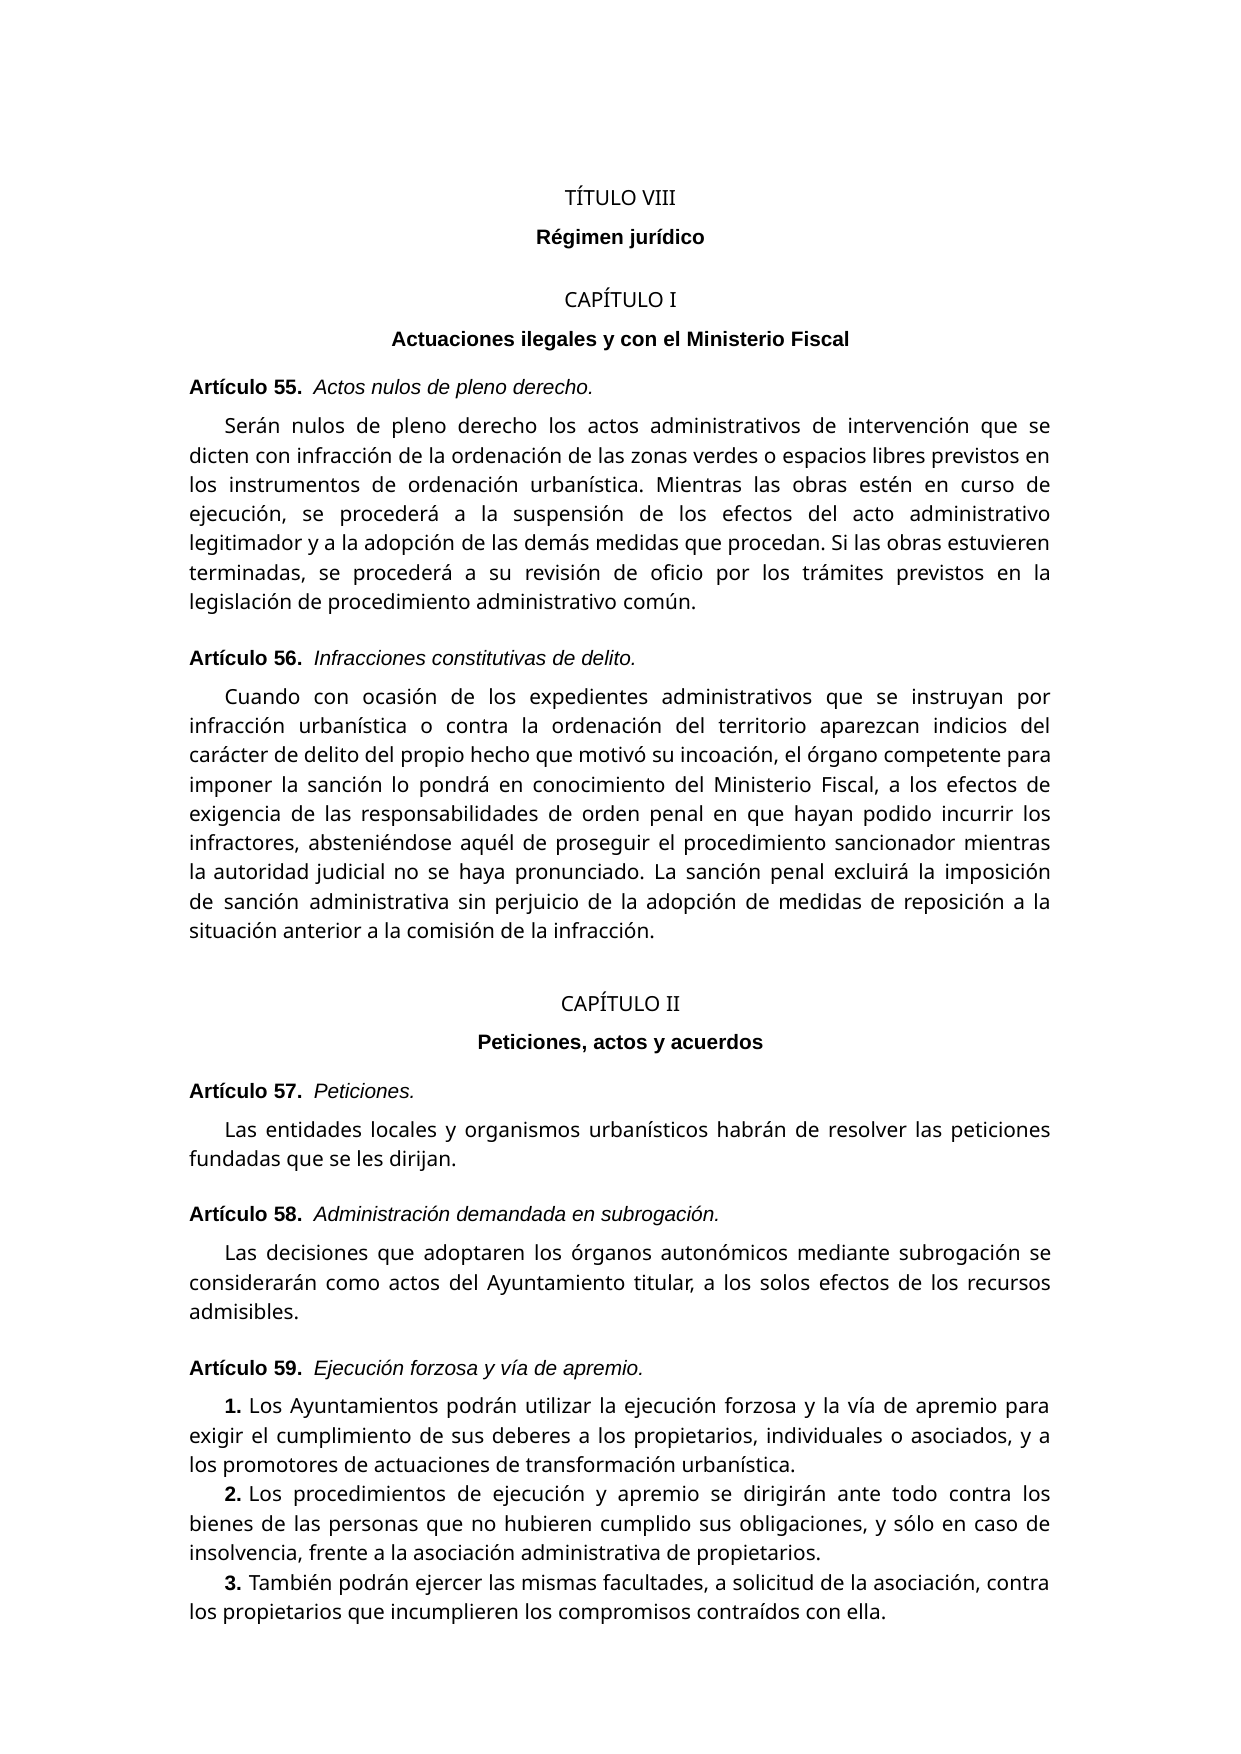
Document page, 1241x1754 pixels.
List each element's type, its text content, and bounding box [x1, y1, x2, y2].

text Cuando con ocasión de los expedientes administrativos que se instruyan por infracción urbanística o contra la ordenación del territorio aparezcan indicios del carácter de delito del propio hecho que motivó su incoación, el órgano competente para imponer la sanción lo pondrá en conocimiento del Ministerio Fiscal, a los efectos de exigencia de las responsabilidades de orden penal en que hayan podido incurrir los infractores, absteniéndose aquél de proseguir el procedimiento sancionador mientras la autoridad judicial no se haya pronunciado. La sanción penal excluirá la imposición de sanción administrativa sin perjuicio de la adopción de medidas de reposición a la situación anterior a la comisión de la infracción. [189, 682, 1051, 944]
text Las entidades locales y organismos urbanísticos habrán de resolver las peticiones fundadas que se les dirijan. [189, 1115, 1051, 1173]
text Las decisiones que adoptaren los órganos autonómicos mediante subrogación se considerarán como actos del Ayuntamiento titular, a los solos efectos de los recursos admisibles. [189, 1238, 1051, 1326]
text CAPÍTULO I [367, 285, 874, 314]
text Artículo 56. Infracciones constitutivas de delito. [189, 646, 1184, 669]
text Artículo 55. Actos nulos de pleno derecho. [189, 375, 1184, 399]
text Artículo 59. Ejecución forzosa y vía de apremio. [189, 1355, 1184, 1379]
text CAPÍTULO II [367, 989, 874, 1017]
list Los Ayuntamientos podrán utilizar la ejecución forzosa y la vía de apremio para exigir el cumplimiento de sus deberes a los propietarios, individuales o asociados, y a los promotores de actuaciones de transformación urbanística. [189, 1391, 1051, 1478]
text Serán nulos de pleno derecho los actos administrativos de intervención que se dicten con infracción de la ordenación de las zonas verdes o espacios libres previstos en los instrumentos de ordenación urbanística. Mientras las obras estén en curso de ejecución, se procederá a la suspensión de los efectos del acto administrativo legitimador y a la adopción de las demás medidas que procedan. Si las obras estuvieren terminadas, se procederá a su revisión de oficio por los trámites previstos en la legislación de procedimiento administrativo común. [189, 411, 1051, 616]
text Artículo 57. Peticiones. [189, 1079, 1184, 1103]
list También podrán ejercer las mismas facultades, a solicitud de la asociación, contra los propietarios que incumplieren los compromisos contraídos con ella. [189, 1568, 1051, 1625]
text TÍTULO VIII [367, 183, 874, 212]
subtitle Peticiones, actos y acuerdos [367, 1030, 874, 1054]
subtitle Actuaciones ilegales y con el Ministerio Fiscal [367, 327, 874, 351]
text Artículo 58. Administración demandada en subrogación. [189, 1202, 1184, 1226]
list Los procedimientos de ejecución y apremio se dirigirán ante todo contra los bienes de las personas que no hubieren cumplido sus obligaciones, y sólo en caso de insolvencia, frente a la asociación administrativa de propietarios. [189, 1479, 1051, 1567]
subtitle Régimen jurídico [367, 225, 874, 249]
